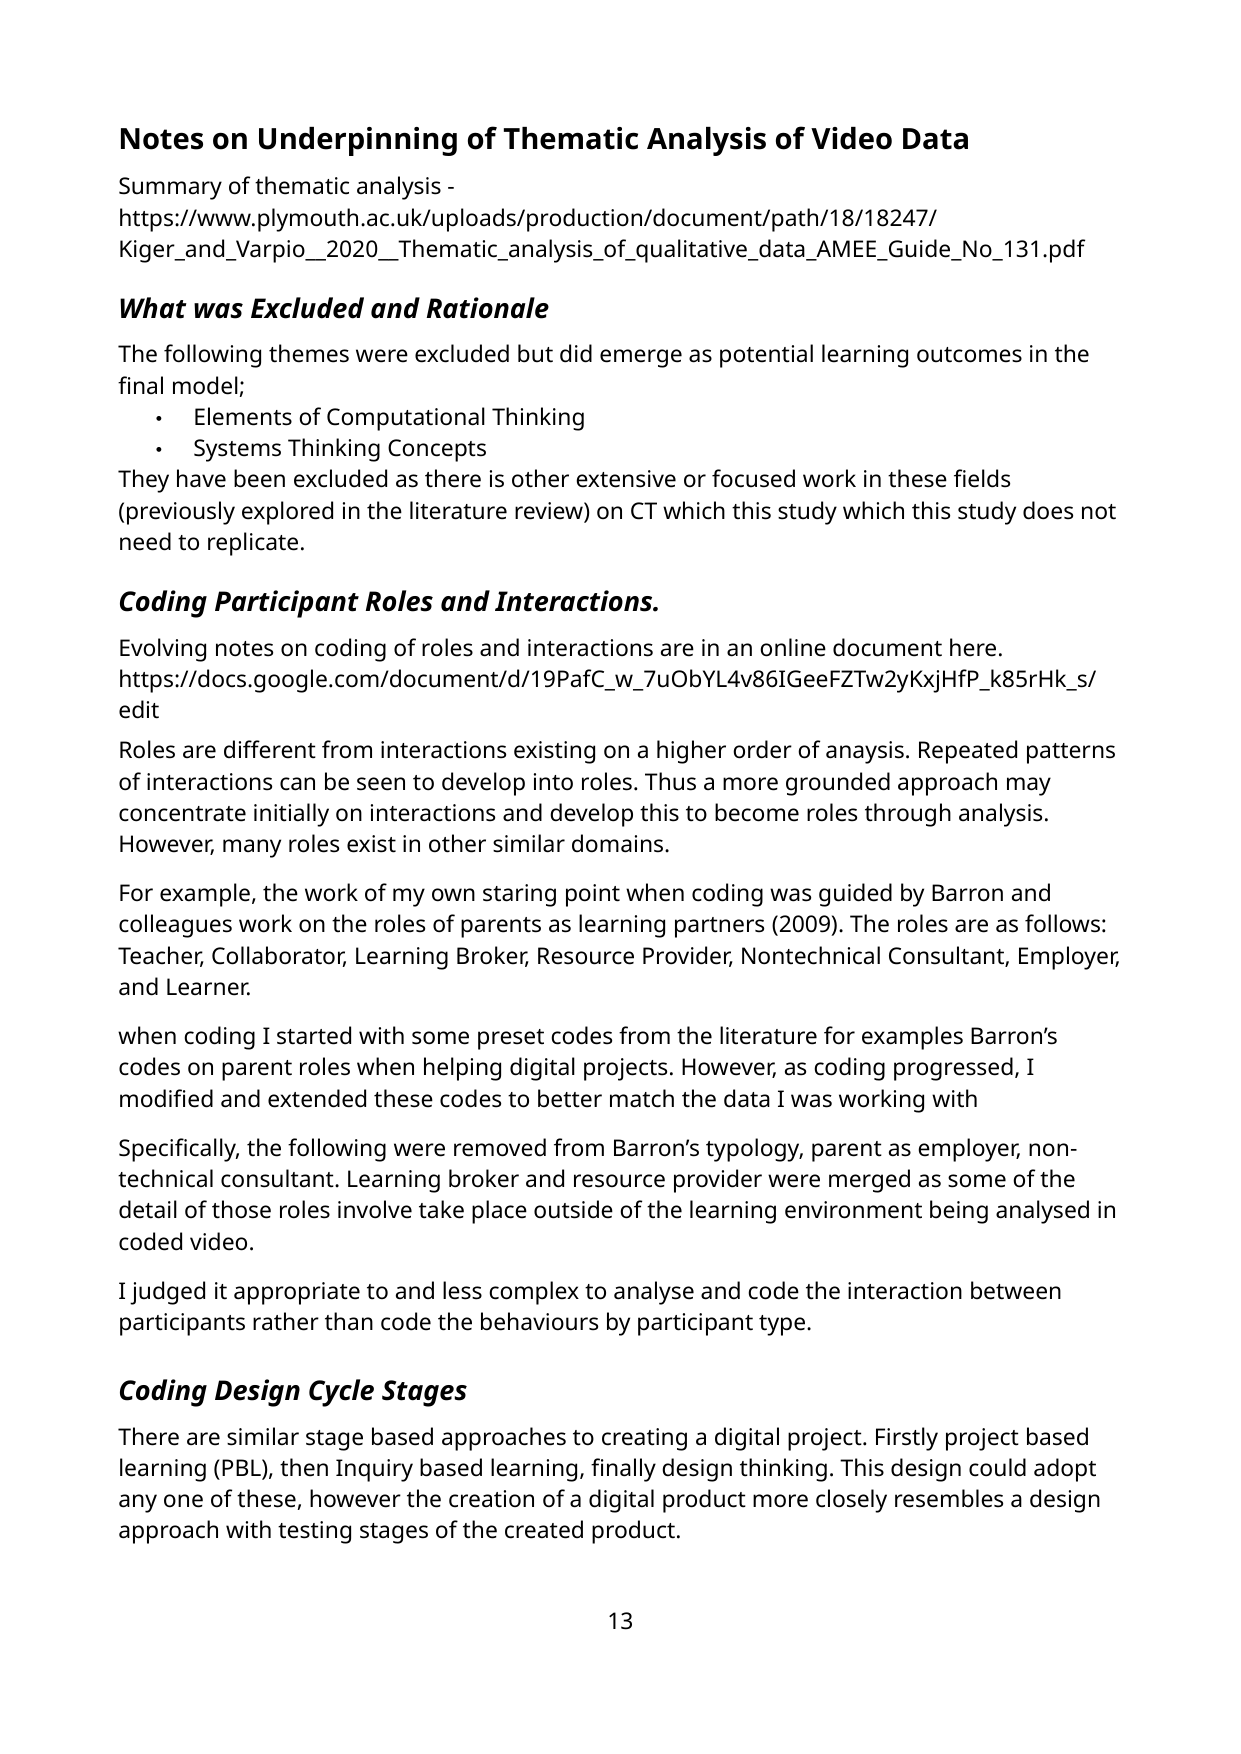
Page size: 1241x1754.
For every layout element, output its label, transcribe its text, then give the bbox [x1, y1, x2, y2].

subtitle Notes on Underpinning of Thematic Analysis of Video Data [118, 118, 1122, 158]
text They have been excluded as there is other extensive or focused work in these fields (previously explored in the literature review) on CT which this study which this study does not need to replicate. [118, 463, 1122, 557]
list Elements of Computational Thinking [156, 401, 1122, 432]
text Summary of thematic analysis - https://www.plymouth.ac.uk/uploads/production/document/path/18/18247/Kiger_and_Varpio__2020__Thematic_analysis_of_qualitative_data_AMEE_Guide_No_131.pdf [118, 170, 1122, 264]
list Systems Thinking Concepts [156, 432, 1122, 463]
text For example, the work of my own staring point when coding was guided by Barron and colleagues work on the roles of parents as learning partners (2009). The roles are as follows: Teacher, Collaborator, Learning Broker, Resource Provider, Nontechnical Consultant, Employer, and Learner. [118, 877, 1122, 1002]
text Specifically, the following were removed from Barron’s typology, parent as employer, non-technical consultant. Learning broker and resource provider were merged as some of the detail of those roles involve take place outside of the learning environment being analysed in coded video. [118, 1132, 1122, 1257]
subtitle Coding Design Cycle Stages [118, 1371, 1122, 1408]
text There are similar stage based approaches to creating a digital project. Firstly project based learning (PBL), then Inquiry based learning, finally design thinking. This design could adopt any one of these, however the creation of a digital product more closely resembles a design approach with testing stages of the created product. [118, 1421, 1122, 1546]
text Roles are different from interactions existing on a higher order of anaysis. Repeated patterns of interactions can be seen to develop into roles. Thus a more grounded approach may concentrate initially on interactions and develop this to become roles through analysis. However, many roles exist in other similar domains. [118, 734, 1122, 859]
text The following themes were excluded but did emerge as potential learning outcomes in the final model; [118, 338, 1122, 401]
subtitle What was Excluded and Rationale [118, 289, 1122, 326]
text Evolving notes on coding of roles and interactions are in an online document here. https://docs.google.com/document/d/19PafC_w_7uObYL4v86IGeeFZTw2yKxjHfP_k85rHk_s/edit [118, 632, 1122, 725]
text when coding I started with some preset codes from the literature for examples Barron’s codes on parent roles when helping digital projects. However, as coding progressed, I modified and extended these codes to better match the data I was working with [118, 1020, 1122, 1114]
subtitle Coding Participant Roles and Interactions. [118, 582, 1122, 619]
text I judged it appropriate to and less complex to analyse and code the interaction between participants rather than code the behaviours by participant type. [118, 1275, 1122, 1337]
